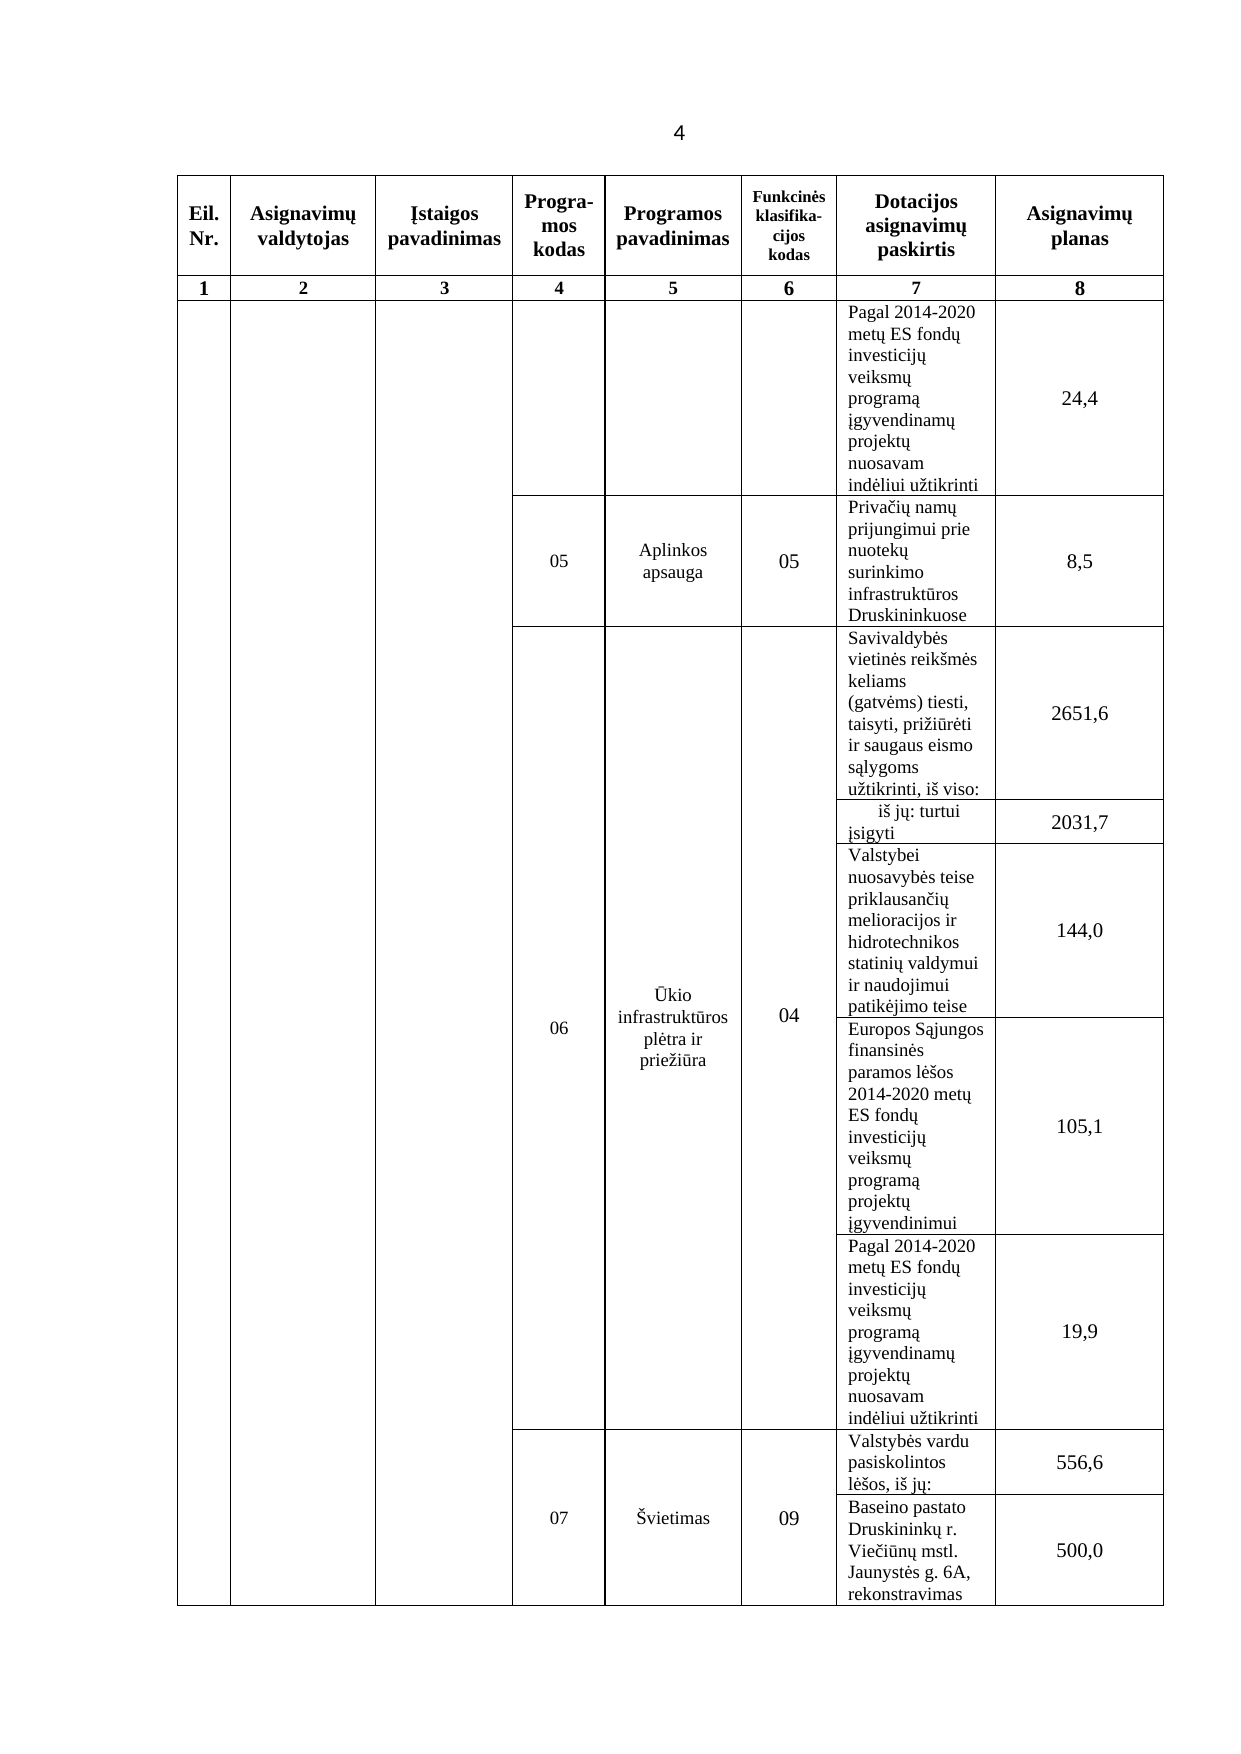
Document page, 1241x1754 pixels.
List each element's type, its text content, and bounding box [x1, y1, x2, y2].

table_cell 05 [742, 496, 836, 626]
table_cell 2651,6 [996, 627, 1163, 799]
table_cell [1164, 626, 1187, 799]
table_cell [1164, 1429, 1187, 1494]
table_header Asignavimų planas [996, 176, 1163, 275]
table_cell [513, 301, 604, 495]
table_cell 19,9 [996, 1235, 1163, 1428]
table_cell 06 [513, 627, 604, 1428]
table_cell [1164, 495, 1187, 626]
table_cell [1164, 1017, 1187, 1233]
table_cell 144,0 [996, 844, 1163, 1017]
table_header Programos pavadinimas [606, 176, 741, 275]
table_cell 09 [742, 1430, 836, 1605]
table_cell 7 [837, 276, 995, 300]
table_cell 105,1 [996, 1018, 1163, 1233]
table_cell [606, 301, 741, 495]
table_cell 07 [513, 1430, 604, 1605]
table_cell [1164, 1494, 1187, 1605]
table_cell 1 [178, 276, 230, 300]
table_cell Valstybei nuosavybės teise priklausančių melioracijos ir hidrotechnikos statinių valdymui ir naudojimui patikėjimo teise [837, 844, 995, 1017]
table_cell [1164, 1234, 1187, 1428]
table_cell 556,6 [996, 1430, 1163, 1494]
table_header Dotacijos asignavimų paskirtis [837, 176, 995, 275]
table_cell Valstybės vardu pasiskolintos lėšos, iš jų: [837, 1430, 995, 1494]
table_cell Pagal 2014-2020 metų ES fondų investicijų veiksmų programą įgyvendinamų projektų nuosavam indėliui užtikrinti [837, 301, 995, 495]
table_cell 4 [513, 276, 604, 300]
table_header Eil. Nr. [178, 176, 230, 275]
table_header Funkcinės klasifika-cijos kodas [742, 176, 836, 275]
table_cell Pagal 2014-2020 metų ES fondų investicijų veiksmų programą įgyvendinamų projektų nuosavam indėliui užtikrinti [837, 1235, 995, 1428]
table_header Įstaigos pavadinimas [376, 176, 512, 275]
table_cell Privačių namų prijungimui prie nuotekų surinkimo infrastruktūros Druskininkuose [837, 496, 995, 626]
table_cell 6 [742, 276, 836, 300]
table_cell Baseino pastato Druskininkų r. Viečiūnų mstl. Jaunystės g. 6A, rekonstravimas [837, 1495, 995, 1605]
table_cell Europos Sąjungos finansinės paramos lėšos 2014-2020 metų ES fondų investicijų veiksmų programą projektų įgyvendinimui [837, 1018, 995, 1233]
table_header Asignavimų valdytojas [231, 176, 375, 275]
table_cell 8,5 [996, 496, 1163, 626]
table_cell Švietimas [606, 1430, 741, 1605]
table_cell Savivaldybės vietinės reikšmės keliams (gatvėms) tiesti, taisyti, prižiūrėti ir saugaus eismo sąlygoms užtikrinti, iš viso: [837, 627, 995, 799]
table_cell 3 [376, 276, 512, 300]
table_cell 05 [513, 496, 604, 626]
table_cell iš jų: turtui įsigyti [837, 800, 995, 843]
table_cell [1164, 843, 1187, 1017]
table_cell Ūkio infrastruktūros plėtra ir priežiūra [606, 627, 741, 1428]
table_cell [1164, 300, 1187, 495]
table_cell 500,0 [996, 1495, 1163, 1605]
table_cell 8 [996, 276, 1163, 300]
table_cell [1164, 275, 1187, 300]
table_cell [178, 301, 230, 1605]
table_cell [1164, 799, 1187, 843]
table_cell [231, 301, 375, 1605]
table_header Progra-mos kodas [513, 176, 604, 275]
table_cell [742, 301, 836, 495]
table_cell 5 [606, 276, 741, 300]
table_cell 2 [231, 276, 375, 300]
table_header [1164, 175, 1187, 275]
table_cell Aplinkos apsauga [606, 496, 741, 626]
table_cell 24,4 [996, 301, 1163, 495]
table_cell [376, 301, 512, 1605]
table_cell 04 [742, 627, 836, 1428]
table_cell 2031,7 [996, 800, 1163, 843]
